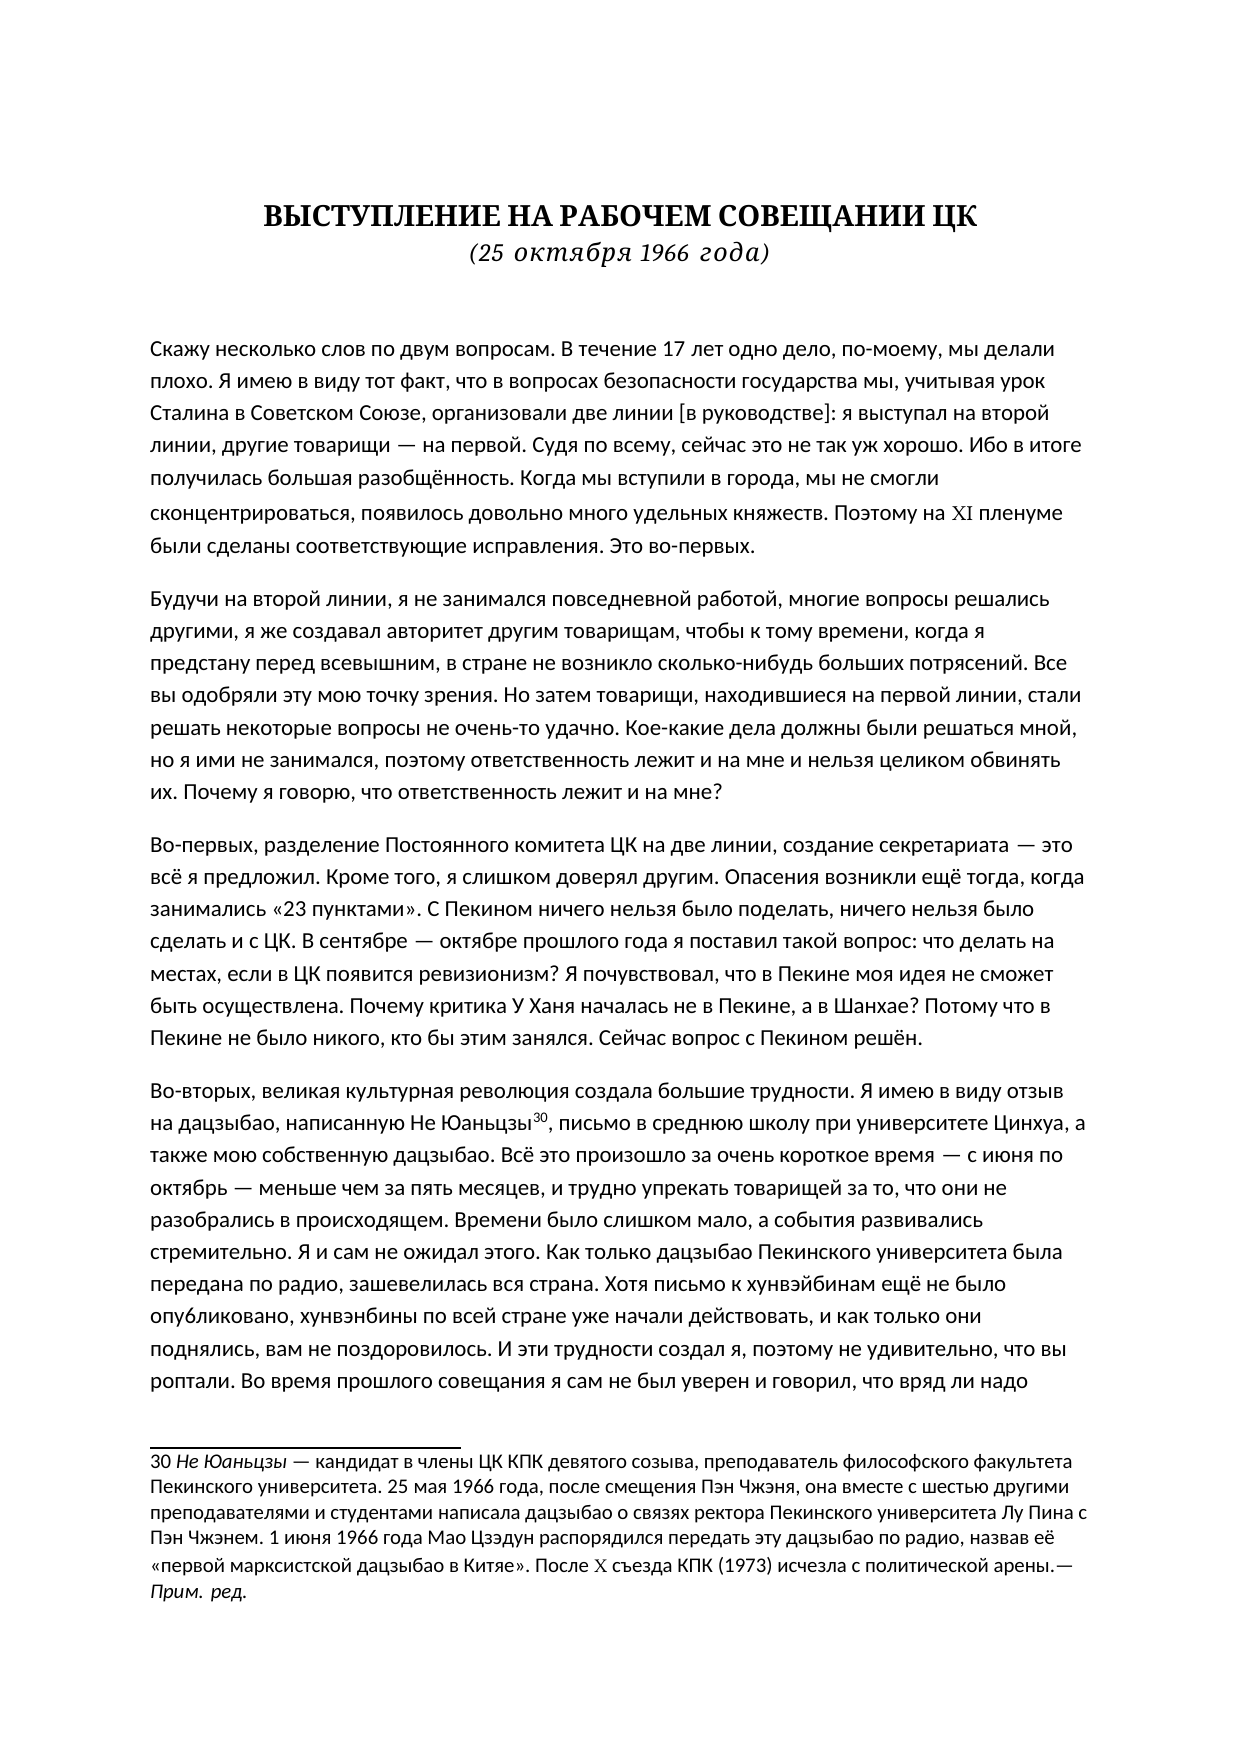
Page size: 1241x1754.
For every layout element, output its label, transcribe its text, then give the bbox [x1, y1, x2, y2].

text Не Юаньцзы — кандидат в члены ЦК КПК девятого созыва, преподаватель философского факультета Пекинского университета. 25 мая 1966 года, после смещения Пэн Чжэня, она вместе с шестью другими преподавателями и студентами написала дацзыбао о связях ректора Пекинского университета Лу Пина с Пэн Чжэнем. 1 июня 1966 года Мао Цзэдун распорядился передать эту дацзыбао по радио, назвав её «первой марксистской дацзыбао в Китяе». После Ⅹ съезда КПК (1973) исчезла с политической арены.— Прим. ред. [150, 1448, 1091, 1603]
text Во-вторых, великая культурная революция создала большие трудности. Я имею в виду отзыв на дацзыбао, написанную Не Юаньцзы, письмо в среднюю школу при университете Цинхуа, а также мою собственную дацзыбао. Всё это произошло за очень короткое время — с июня по октябрь — меньше чем за пять месяцев, и трудно упрекать товарищей за то, что они не разобрались в происходящем. Времени было слишком мало, а события развивались стремительно. Я и сам не ожидал этого. Как только дацзыбао Пекинского университета была передана по радио, зашевелилась вся страна. Хотя письмо к хунвэйбинам ещё не было опу6ликовано, хунвэнбины по всей стране уже начали действовать, и как только они поднялись, вам не поздоровилось. И эти трудности создал я, поэтому не удивительно, что вы роптали. Во время прошлого совещания я сам не был уверен и говорил, что вряд ли надо [150, 1076, 1091, 1394]
text Скажу несколько слов по двум вопросам. В течение 17 лет одно дело, по-моему, мы делали плохо. Я имею в виду тот факт, что в вопросах безопасности государства мы, учитывая урок Сталина в Советском Союзе, организовали две линии [в руководстве]: я выступал на второй линии, другие товарищи — на первой. Судя по всему, сейчас это не так уж хорошо. Ибо в итоге получилась большая разобщённость. Когда мы вступили в города, мы не смогли сконцентрироваться, появилось довольно много удельных княжеств. Поэтому на ⅩⅠ пленуме были сделаны соответствующие исправления. Это во-первых. [150, 334, 1091, 559]
text (25 октября 1966 года) [150, 238, 1091, 267]
subtitle Выступление на рабочем совещании ЦК [150, 200, 1091, 233]
text Во-первых, разделение Постоянного комитета ЦК на две линии, создание секретариата — это всё я предложил. Кроме того, я слишком доверял другим. Опасения возникли ещё тогда, когда занимались «23 пунктами». С Пекином ничего нельзя было поделать, ничего нельзя было сделать и с ЦК. В сентябре — октябре прошлого года я поставил такой вопрос: что делать на местах, если в ЦК появится ревизионизм? Я почувствовал, что в Пекине моя идея не сможет быть осуществлена. Почему критика У Ханя началась не в Пекине, а в Шанхае? Потому что в Пекине не было никого, кто бы этим занялся. Сейчас вопрос с Пекином решён. [150, 830, 1091, 1051]
text Будучи на второй линии, я не занимался повседневной работой, многие вопросы решались другими, я же создавал авторитет другим товарищам, чтобы к тому времени, когда я предстану перед всевышним, в стране не возникло сколько-нибудь больших потрясений. Все вы одобряли эту мою точку зрения. Но затем товарищи, находившиеся на первой линии, стали решать некоторые вопросы не очень-то удачно. Кое-какие дела должны были решаться мной, но я ими не занимался, поэтому ответственность лежит и на мне и нельзя целиком обвинять их. Почему я говорю, что ответственность лежит и на мне? [150, 584, 1091, 805]
